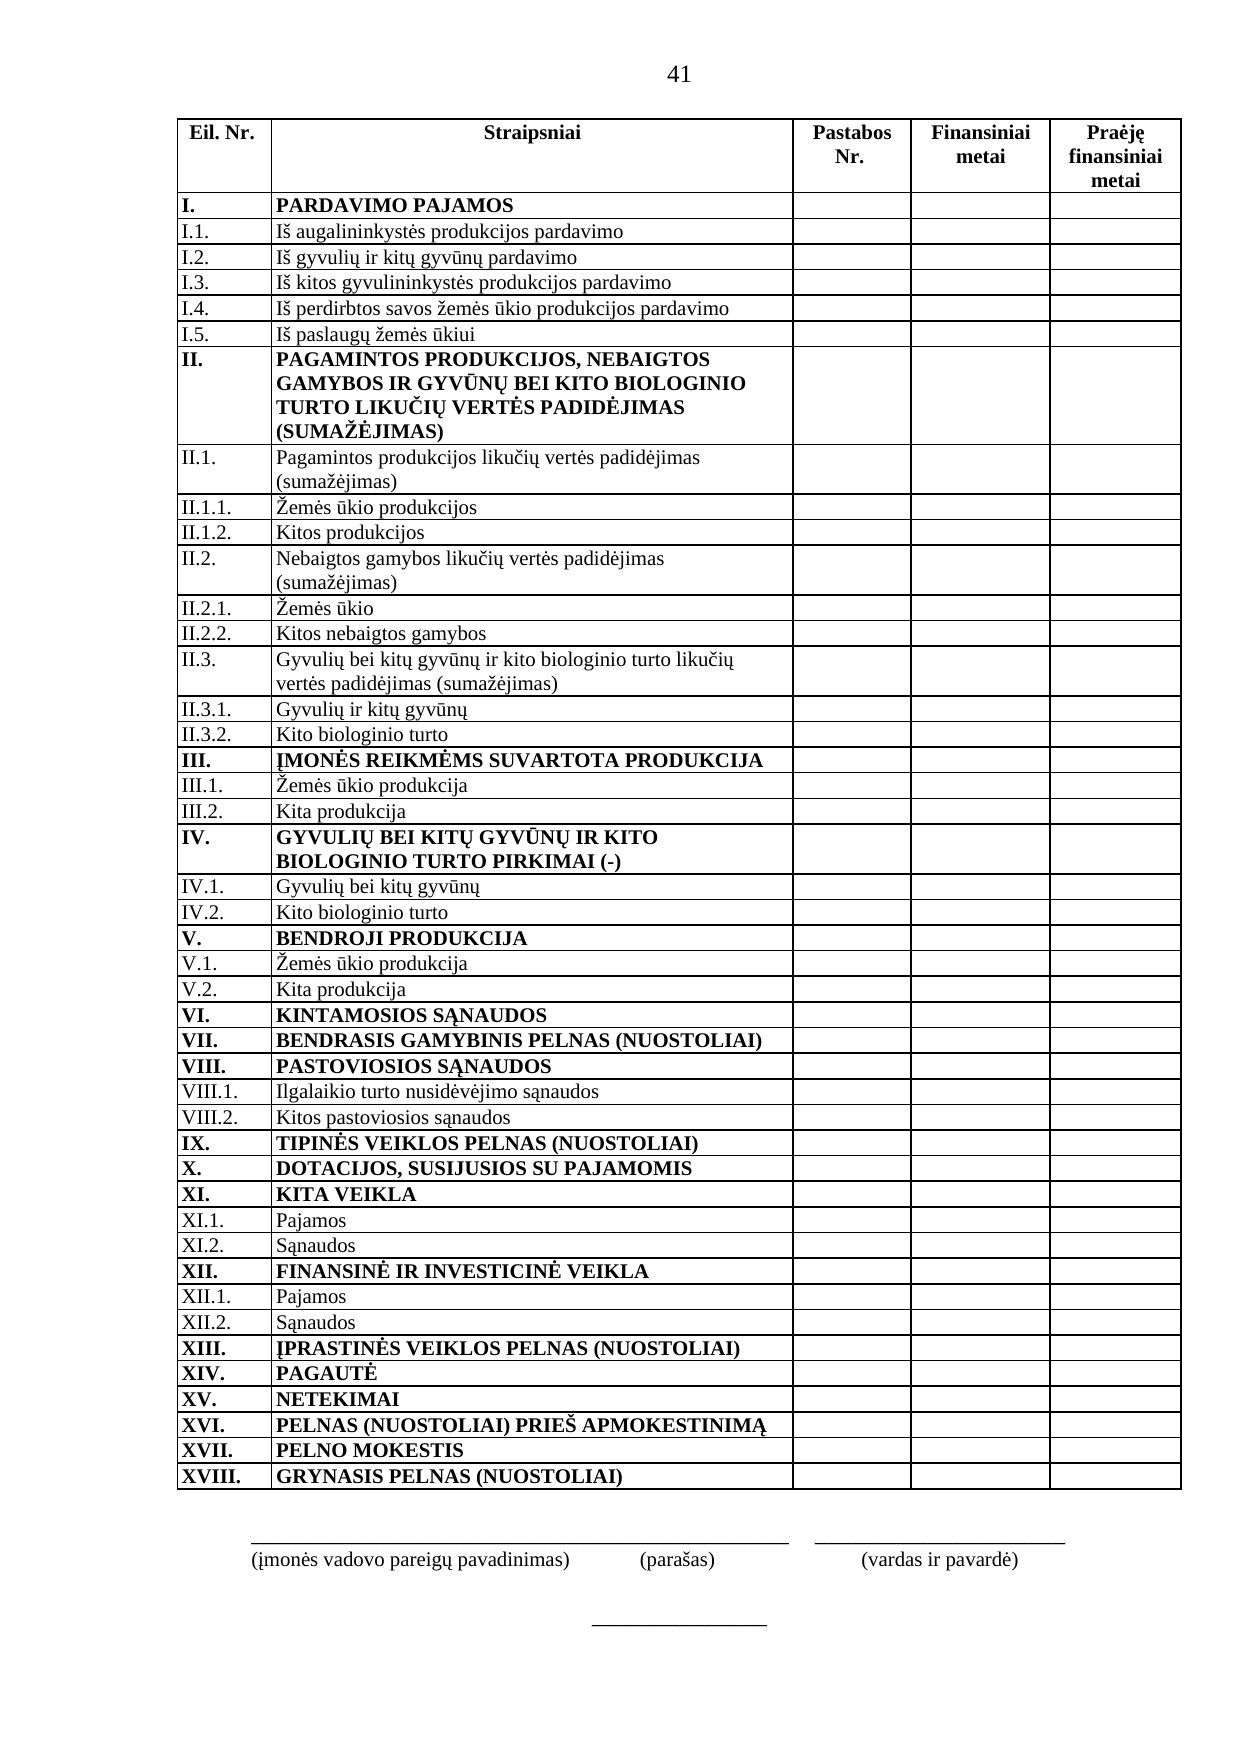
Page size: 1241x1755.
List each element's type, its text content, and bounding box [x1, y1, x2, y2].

table_cell I. [178, 193, 271, 217]
table_cell Iš augalininkystės produkcijos pardavimo [272, 219, 792, 243]
table_cell [912, 748, 1049, 772]
table_cell Iš paslaugų žemės ūkiui [272, 322, 792, 346]
table_cell [794, 1003, 910, 1027]
table_cell [1051, 193, 1180, 217]
table_cell [794, 1028, 910, 1052]
table_cell KINTAMOSIOS SĄNAUDOS [272, 1003, 792, 1027]
table_cell PASTOVIOSIOS SĄNAUDOS [272, 1054, 792, 1078]
table_cell Pajamos [272, 1285, 792, 1308]
table_cell BENDRASIS GAMYBINIS PELNAS (NUOSTOLIAI) [272, 1028, 792, 1052]
table_cell [794, 322, 910, 346]
table_cell [1051, 875, 1180, 898]
table_cell II.1.2. [178, 520, 271, 544]
table_cell [1051, 296, 1180, 320]
table_cell [1051, 546, 1180, 594]
table_cell XI.1. [178, 1208, 271, 1232]
table_cell [912, 1336, 1049, 1360]
table_cell [794, 1080, 910, 1103]
table_cell [1051, 748, 1180, 772]
table_cell IV. [178, 825, 271, 873]
table_cell [912, 1028, 1049, 1052]
table_cell II.3.2. [178, 722, 271, 746]
table_cell FINANSINĖ IR INVESTICINĖ VEIKLA [272, 1259, 792, 1283]
table_cell V. [178, 926, 271, 950]
table_cell [1051, 1182, 1180, 1206]
table_cell [794, 1438, 910, 1462]
table_cell [794, 1387, 910, 1411]
table_header Pastabos Nr. [794, 120, 910, 192]
table_cell [794, 1285, 910, 1308]
table_cell [1051, 495, 1180, 519]
table_cell V.1. [178, 951, 271, 975]
table_cell [1051, 825, 1180, 873]
table_cell [1051, 322, 1180, 346]
table_cell [794, 900, 910, 924]
table_cell [794, 270, 910, 294]
table_cell VIII.2. [178, 1105, 271, 1129]
table_cell [794, 1310, 910, 1334]
table_cell XI. [178, 1182, 271, 1206]
table_cell PAGAUTĖ [272, 1361, 792, 1385]
table_cell [1051, 900, 1180, 924]
table_cell KITA VEIKLA [272, 1182, 792, 1206]
table_cell [794, 1131, 910, 1155]
table_cell [1051, 219, 1180, 243]
table_cell [1051, 1387, 1180, 1411]
table_cell [1051, 1003, 1180, 1027]
table_cell [794, 1464, 910, 1488]
table_cell BENDROJI PRODUKCIJA [272, 926, 792, 950]
table_cell [1051, 1310, 1180, 1334]
table_cell [794, 773, 910, 797]
table_cell [794, 347, 910, 443]
table_cell [912, 245, 1049, 269]
table_cell II. [178, 347, 271, 443]
table_cell [912, 219, 1049, 243]
table_cell Nebaigtos gamybos likučių vertės padidėjimas (sumažėjimas) [272, 546, 792, 594]
table_cell [912, 722, 1049, 746]
table_cell [912, 445, 1049, 493]
table_cell [912, 1182, 1049, 1206]
table_cell [794, 799, 910, 823]
table_cell [912, 1413, 1049, 1437]
table_cell [912, 1080, 1049, 1103]
table_cell III. [178, 748, 271, 772]
table_cell I.3. [178, 270, 271, 294]
table_cell I.5. [178, 322, 271, 346]
table_cell XIII. [178, 1336, 271, 1360]
table_cell [794, 1361, 910, 1385]
table_cell [912, 697, 1049, 721]
table_cell [912, 926, 1049, 950]
table_cell [794, 546, 910, 594]
table_cell IV.1. [178, 875, 271, 898]
table_cell Kita produkcija [272, 977, 792, 1001]
table_cell XVII. [178, 1438, 271, 1462]
table_cell [912, 1387, 1049, 1411]
table_cell VI. [178, 1003, 271, 1027]
table_cell GRYNASIS PELNAS (NUOSTOLIAI) [272, 1464, 792, 1488]
table_cell [794, 621, 910, 645]
table_cell [1051, 977, 1180, 1001]
table_cell [794, 193, 910, 217]
table_cell Kito biologinio turto [272, 900, 792, 924]
table_cell [912, 825, 1049, 873]
table_cell [1051, 445, 1180, 493]
table_cell [1051, 1208, 1180, 1232]
table_cell [912, 296, 1049, 320]
table_cell [912, 1259, 1049, 1283]
table_cell II.2.2. [178, 621, 271, 645]
text (įmonės vadovo pareigų pavadinimas) (parašas) (vardas ir pavardė) [177, 1547, 1181, 1571]
table_cell [794, 495, 910, 519]
table_cell [794, 445, 910, 493]
table_cell XV. [178, 1387, 271, 1411]
table_cell [912, 773, 1049, 797]
table_cell [794, 1156, 910, 1180]
table_cell [794, 926, 910, 950]
table_cell II.1.1. [178, 495, 271, 519]
table_cell Pagamintos produkcijos likučių vertės padidėjimas (sumažėjimas) [272, 445, 792, 493]
table_cell IV.2. [178, 900, 271, 924]
table_cell TIPINĖS VEIKLOS PELNAS (NUOSTOLIAI) [272, 1131, 792, 1155]
table_cell Iš perdirbtos savos žemės ūkio produkcijos pardavimo [272, 296, 792, 320]
table_cell [912, 347, 1049, 443]
table_cell Kita produkcija [272, 799, 792, 823]
table_cell PELNO MOKESTIS [272, 1438, 792, 1462]
table_cell [794, 1105, 910, 1129]
table_cell [912, 596, 1049, 620]
table_cell III.1. [178, 773, 271, 797]
table_header Praėję finansiniai metai [1051, 120, 1180, 192]
table_cell [912, 546, 1049, 594]
table_cell [912, 1233, 1049, 1257]
table_cell Gyvulių bei kitų gyvūnų [272, 875, 792, 898]
table_cell II.1. [178, 445, 271, 493]
text ______________ [177, 1600, 1181, 1628]
table_cell [1051, 926, 1180, 950]
table_cell II.3. [178, 647, 271, 695]
table_cell ĮPRASTINĖS VEIKLOS PELNAS (NUOSTOLIAI) [272, 1336, 792, 1360]
table_cell [912, 1131, 1049, 1155]
table_cell [1051, 951, 1180, 975]
table_cell [1051, 1054, 1180, 1078]
table_cell [794, 245, 910, 269]
table_cell VII. [178, 1028, 271, 1052]
table_cell [1051, 1105, 1180, 1129]
table_cell [912, 520, 1049, 544]
table_cell [1051, 1233, 1180, 1257]
table_cell [794, 748, 910, 772]
table_cell PELNAS (NUOSTOLIAI) PRIEŠ APMOKESTINIMĄ [272, 1413, 792, 1437]
table_cell [912, 799, 1049, 823]
table_cell [1051, 722, 1180, 746]
table_cell GYVULIŲ BEI KITŲ GYVŪNŲ IR KITO BIOLOGINIO TURTO PIRKIMAI (-) [272, 825, 792, 873]
table_cell XII. [178, 1259, 271, 1283]
table_cell ĮMONĖS REIKMĖMS SUVARTOTA PRODUKCIJA [272, 748, 792, 772]
table_cell [1051, 1285, 1180, 1308]
table_header Finansiniai metai [912, 120, 1049, 192]
table_cell Gyvulių bei kitų gyvūnų ir kito biologinio turto likučių vertės padidėjimas (sumažėjimas) [272, 647, 792, 695]
table_cell II.2.1. [178, 596, 271, 620]
table_cell Žemės ūkio produkcija [272, 773, 792, 797]
table_cell I.1. [178, 219, 271, 243]
table_cell [912, 1054, 1049, 1078]
table_cell Iš kitos gyvulininkystės produkcijos pardavimo [272, 270, 792, 294]
table_cell Gyvulių ir kitų gyvūnų [272, 697, 792, 721]
table_cell V.2. [178, 977, 271, 1001]
table_cell [794, 1336, 910, 1360]
table_cell [912, 621, 1049, 645]
table_cell [912, 647, 1049, 695]
table_cell Žemės ūkio [272, 596, 792, 620]
table_cell [912, 951, 1049, 975]
table_cell [912, 977, 1049, 1001]
table_cell II.3.1. [178, 697, 271, 721]
table_header Eil. Nr. [178, 120, 271, 192]
table_cell [1051, 347, 1180, 443]
table_cell Kitos produkcijos [272, 520, 792, 544]
table_header Straipsniai [272, 120, 792, 192]
table_cell [912, 1003, 1049, 1027]
table_cell [1051, 1259, 1180, 1283]
table_cell [1051, 1080, 1180, 1103]
table_cell [912, 1156, 1049, 1180]
table_cell DOTACIJOS, SUSIJUSIOS SU PAJAMOMIS [272, 1156, 792, 1180]
table_cell III.2. [178, 799, 271, 823]
table_cell [1051, 1131, 1180, 1155]
table_cell VIII. [178, 1054, 271, 1078]
table_cell [912, 1310, 1049, 1334]
table_cell [912, 1361, 1049, 1385]
table_cell Kito biologinio turto [272, 722, 792, 746]
table_cell [794, 296, 910, 320]
table_cell [912, 193, 1049, 217]
table_cell [912, 270, 1049, 294]
table_cell [1051, 621, 1180, 645]
table_cell PAGAMINTOS PRODUKCIJOS, NEBAIGTOS GAMYBOS IR GYVŪNŲ BEI KITO BIOLOGINIO TURTO LIKUČIŲ VERTĖS PADIDĖJIMAS (SUMAŽĖJIMAS) [272, 347, 792, 443]
table_cell [794, 520, 910, 544]
table_cell I.2. [178, 245, 271, 269]
table_cell [794, 697, 910, 721]
table_cell [794, 219, 910, 243]
table_cell [794, 722, 910, 746]
table_cell [1051, 773, 1180, 797]
table_cell [794, 1233, 910, 1257]
table_cell XI.2. [178, 1233, 271, 1257]
table_cell Žemės ūkio produkcija [272, 951, 792, 975]
table_cell XII.2. [178, 1310, 271, 1334]
table_cell Sąnaudos [272, 1310, 792, 1334]
table_cell IX. [178, 1131, 271, 1155]
table_cell [912, 1105, 1049, 1129]
table_cell [794, 596, 910, 620]
table_cell XVI. [178, 1413, 271, 1437]
table_cell [794, 1182, 910, 1206]
table_cell PARDAVIMO PAJAMOS [272, 193, 792, 217]
table_cell [794, 825, 910, 873]
table_cell [1051, 1156, 1180, 1180]
table_cell Kitos pastoviosios sąnaudos [272, 1105, 792, 1129]
table_cell [1051, 1464, 1180, 1488]
table_cell [1051, 1438, 1180, 1462]
table_cell [1051, 1361, 1180, 1385]
table_cell [912, 1438, 1049, 1462]
table_cell [1051, 596, 1180, 620]
table_cell [794, 875, 910, 898]
table_cell [794, 1208, 910, 1232]
table_cell [912, 495, 1049, 519]
table_cell NETEKIMAI [272, 1387, 792, 1411]
table_cell Sąnaudos [272, 1233, 792, 1257]
table_cell [1051, 1028, 1180, 1052]
table_cell [794, 1259, 910, 1283]
table_cell [1051, 245, 1180, 269]
table_cell [912, 1464, 1049, 1488]
table_cell [912, 322, 1049, 346]
table_cell [1051, 647, 1180, 695]
table_cell II.2. [178, 546, 271, 594]
table_cell Pajamos [272, 1208, 792, 1232]
table_cell [1051, 1336, 1180, 1360]
table_cell XVIII. [178, 1464, 271, 1488]
table_cell [794, 951, 910, 975]
table_cell Ilgalaikio turto nusidėvėjimo sąnaudos [272, 1080, 792, 1103]
table_cell Žemės ūkio produkcijos [272, 495, 792, 519]
table_cell [1051, 520, 1180, 544]
table_cell [912, 875, 1049, 898]
table_cell [794, 647, 910, 695]
table_cell X. [178, 1156, 271, 1180]
table_cell Iš gyvulių ir kitų gyvūnų pardavimo [272, 245, 792, 269]
table_cell [1051, 1413, 1180, 1437]
table_cell I.4. [178, 296, 271, 320]
table_cell VIII.1. [178, 1080, 271, 1103]
table_cell [912, 1208, 1049, 1232]
table_cell [912, 900, 1049, 924]
table_cell Kitos nebaigtos gamybos [272, 621, 792, 645]
table_cell XII.1. [178, 1285, 271, 1308]
text ______________________________ _____________ ____________________ [177, 1518, 1181, 1547]
table_cell [794, 1054, 910, 1078]
table_cell [1051, 799, 1180, 823]
table_cell [1051, 270, 1180, 294]
table_cell [1051, 697, 1180, 721]
table_cell [794, 977, 910, 1001]
table_cell [912, 1285, 1049, 1308]
table_cell [794, 1413, 910, 1437]
table_cell XIV. [178, 1361, 271, 1385]
